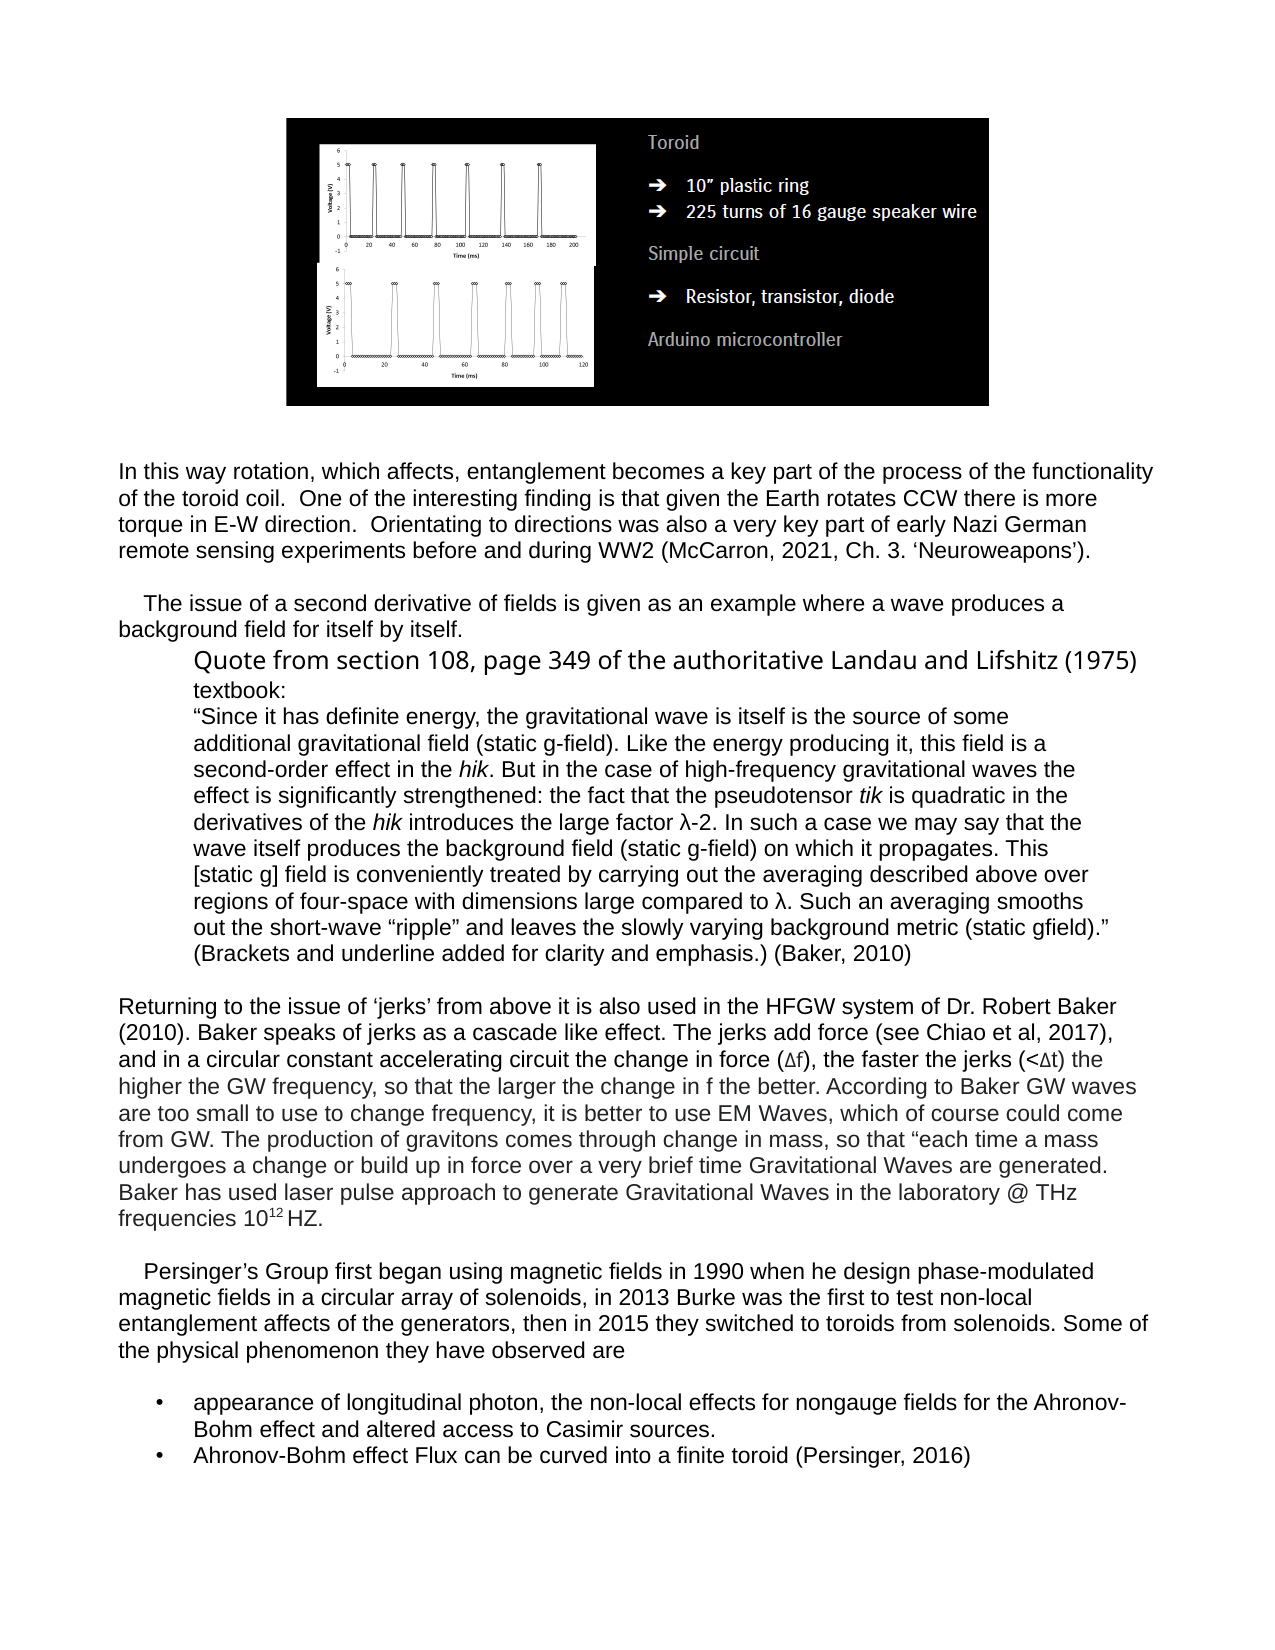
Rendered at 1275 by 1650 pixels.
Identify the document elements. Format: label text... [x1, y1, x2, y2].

text second-order effect in the hik. But in the case of high-frequency gravitational waves the [193, 756, 1157, 782]
text textbook: [193, 677, 1157, 703]
text wave itself produces the background field (static g-field) on which it propagates. This [193, 835, 1157, 861]
text Returning to the issue of ‘jerks’ from above it is also used in the HFGW system of Dr. Robert Baker (2010). Baker speaks of jerks as a cascade like effect. The jerks add force (see Chiao et al, 2017), and in a circular constant accelerating circuit the change in force (Δf), the faster the jerks (<Δt) the higher the GW frequency, so that the larger the change in f the better. According to Baker GW waves are too small to use to change frequency, it is better to use EM Waves, which of course could come from GW. The production of gravitons comes through change in mass, so that “each time a mass undergoes a change or build up in force over a very brief time Gravitational Waves are generated. Baker has used laser pulse approach to generate Gravitational Waves in the laboratory @ THz frequencies 1012 HZ. [118, 993, 1157, 1231]
text effect is significantly strengthened: the fact that the pseudotensor tik is quadratic in the [193, 782, 1157, 808]
text [static g] field is conveniently treated by carrying out the averaging described above over [193, 861, 1157, 888]
text regions of four-space with dimensions large compared to λ. Such an averaging smooths [193, 888, 1157, 914]
text In this way rotation, which affects, entanglement becomes a key part of the process of the functionality of the toroid coil. One of the interesting finding is that given the Earth rotates CCW there is more torque in E-W direction. Orientating to directions was also a very key part of early Nazi German remote sensing experiments before and during WW2 (McCarron, 2021, Ch. 3. ‘Neuroweapons’). [118, 458, 1157, 564]
text Quote from section 108, page 349 of the authoritative Landau and Lifshitz (1975) [193, 643, 1157, 677]
list appearance of longitudinal photon, the non-local effects for nongauge fields for the Ahronov-Bohm effect and altered access to Casimir sources. [156, 1389, 1157, 1442]
text The issue of a second derivative of fields is given as an example where a wave produces a background field for itself by itself. [118, 590, 1157, 643]
text (Brackets and underline added for clarity and emphasis.) (Baker, 2010) [193, 940, 1157, 967]
text “Since it has definite energy, the gravitational wave is itself is the source of some [193, 703, 1157, 729]
text out the short-wave “ripple” and leaves the slowly varying background metric (static gfield).” [193, 914, 1157, 940]
picture [286, 118, 989, 406]
list Ahronov-Bohm effect Flux can be curved into a finite toroid (Persinger, 2016) [156, 1442, 1157, 1468]
text additional gravitational field (static g-field). Like the energy producing it, this field is a [193, 729, 1157, 756]
text derivatives of the hik introduces the large factor λ-2. In such a case we may say that the [193, 808, 1157, 835]
text Persinger’s Group first began using magnetic fields in 1990 when he design phase-modulated magnetic fields in a circular array of solenoids, in 2013 Burke was the first to test non-local entanglement affects of the generators, then in 2015 they switched to toroids from solenoids. Some of the physical phenomenon they have observed are [118, 1258, 1157, 1363]
